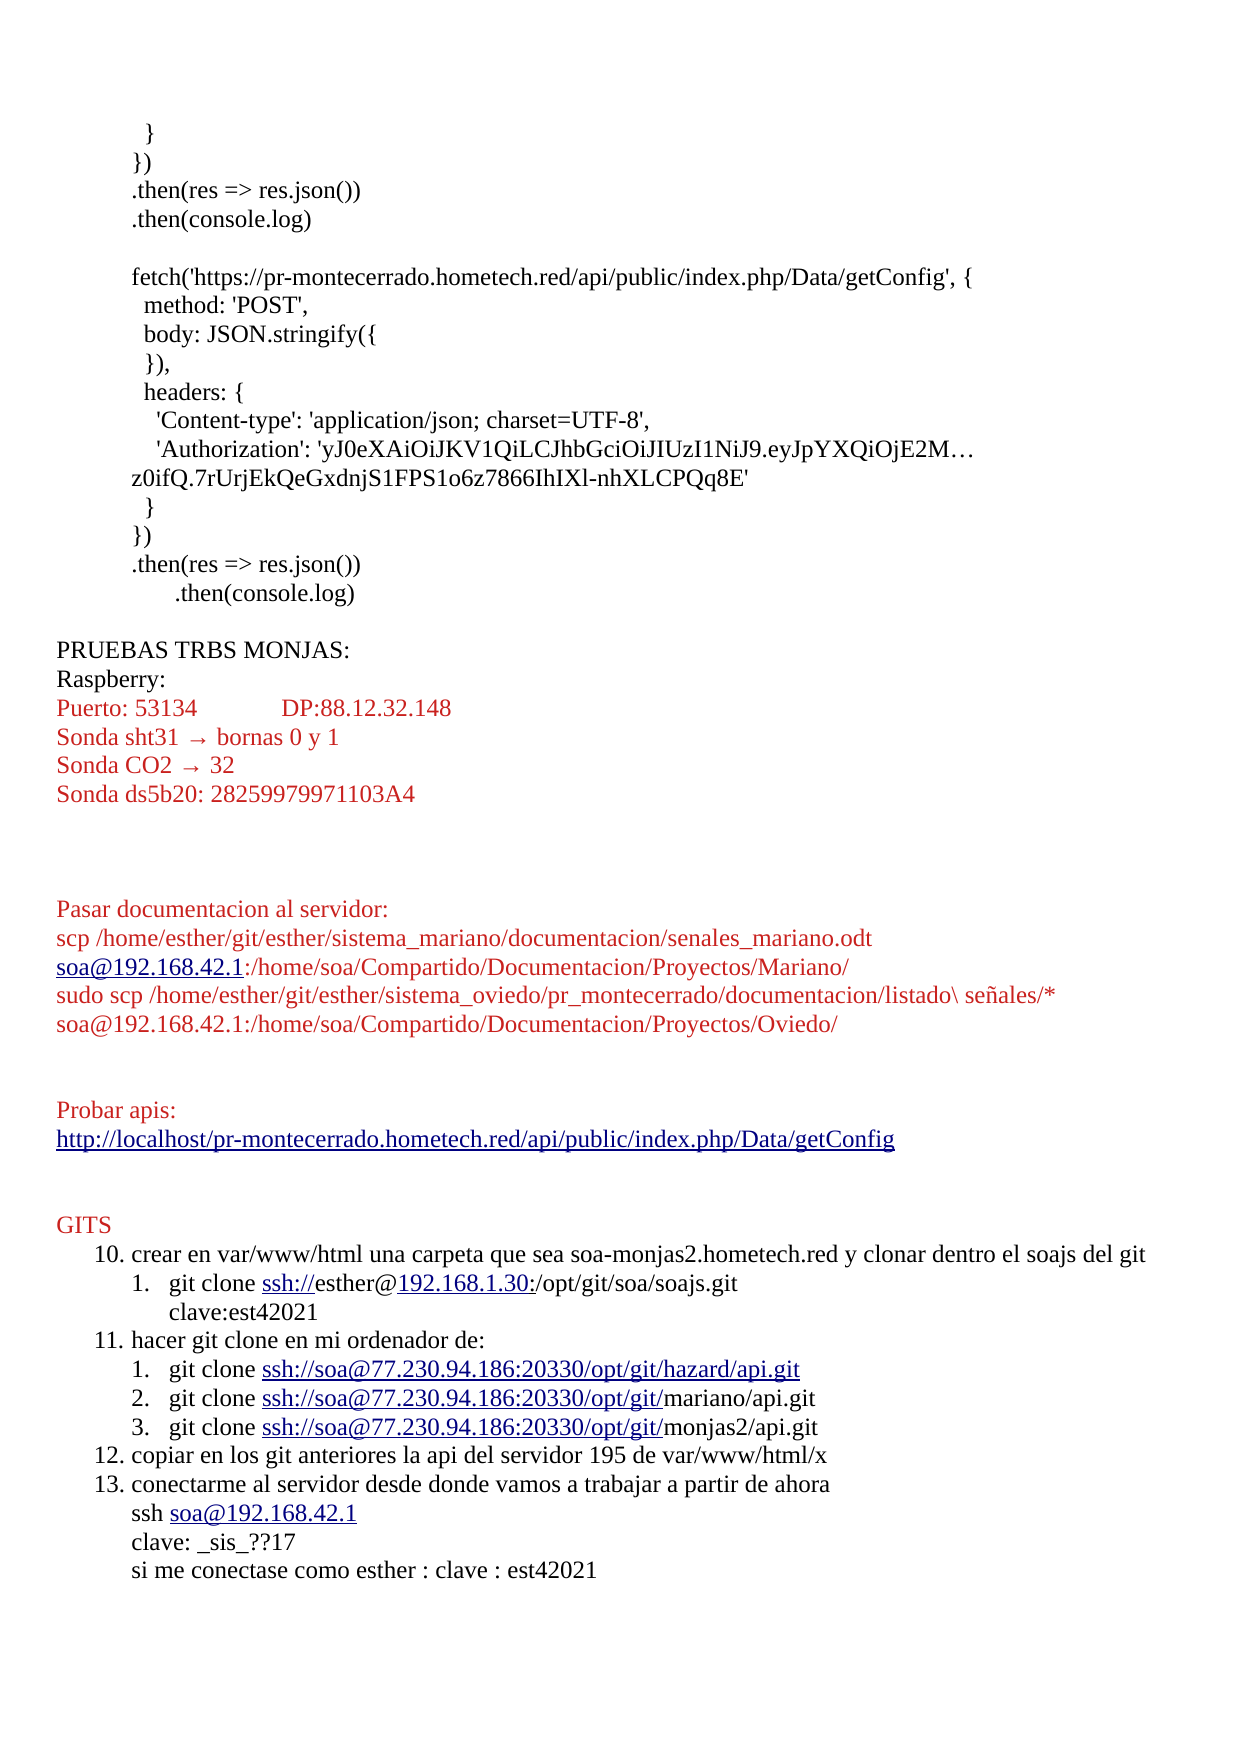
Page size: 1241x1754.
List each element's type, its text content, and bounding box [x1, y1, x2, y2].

list 'Authorization': 'yJ0eXAiOiJKV1QiLCJhbGciOiJIUzI1NiJ9.eyJpYXQiOjE2M…z0ifQ.7rUrjEkQeGxdnjS1FPS1o6z7866IhIXl-nhXLCPQq8E' [94, 434, 1167, 492]
list } [94, 118, 1167, 147]
list git clone ssh://soa@77.230.94.186:20330/opt/git/hazard/api.git [131, 1354, 1167, 1383]
list headers: { [94, 377, 1167, 406]
list clave:est42021 [131, 1297, 1167, 1326]
list git clone ssh://soa@77.230.94.186:20330/opt/git/mariano/api.git [131, 1383, 1167, 1412]
list conectarme al servidor desde donde vamos a trabajar a partir de ahora [94, 1469, 1167, 1498]
list git clone ssh://esther@192.168.1.30:/opt/git/soa/soajs.git [131, 1268, 1167, 1297]
list } [94, 492, 1167, 521]
list fetch('https://pr-montecerrado.hometech.red/api/public/index.php/Data/getConfig', { [94, 262, 1167, 291]
list }) [94, 521, 1167, 549]
text PRUEBAS TRBS MONJAS: [56, 636, 1167, 664]
text Sonda CO2 → 32 [56, 751, 1167, 779]
list 'Content-type': 'application/json; charset=UTF-8', [94, 406, 1167, 434]
list git clone ssh://soa@77.230.94.186:20330/opt/git/monjas2/api.git [131, 1412, 1167, 1441]
text Sonda ds5b20: 28259979971103A4 [56, 779, 1167, 808]
text scp /home/esther/git/esther/sistema_mariano/documentacion/senales_mariano.odt soa@192.168.42.1:/home/soa/Compartido/Documentacion/Proyectos/Mariano/ [56, 923, 1167, 981]
list }) [94, 147, 1167, 176]
list body: JSON.stringify({ [94, 319, 1167, 348]
list method: 'POST', [94, 291, 1167, 319]
text GITS [56, 1211, 1167, 1239]
list hacer git clone en mi ordenador de: [94, 1326, 1167, 1354]
text Raspberry: [56, 664, 1167, 693]
list .then(res => res.json()) [94, 549, 1167, 578]
text Pasar documentacion al servidor: [56, 894, 1167, 923]
list clave: _sis_??17 [94, 1527, 1167, 1556]
list si me conectase como esther : clave : est42021 [94, 1556, 1167, 1584]
list .then(console.log) [174, 578, 1167, 607]
list }), [94, 348, 1167, 377]
list .then(res => res.json()) [94, 176, 1167, 204]
text http://localhost/pr-montecerrado.hometech.red/api/public/index.php/Data/getConfig [56, 1124, 1167, 1153]
list crear en var/www/html una carpeta que sea soa-monjas2.hometech.red y clonar dentro el soajs del git [94, 1239, 1167, 1268]
list .then(console.log) [94, 204, 1167, 233]
text Sonda sht31 → bornas 0 y 1 [56, 722, 1167, 751]
list ssh soa@192.168.42.1 [94, 1498, 1167, 1527]
text Probar apis: [56, 1096, 1167, 1124]
text sudo scp /home/esther/git/esther/sistema_oviedo/pr_montecerrado/documentacion/listado\ señales/* soa@192.168.42.1:/home/soa/Compartido/Documentacion/Proyectos/Oviedo/ [56, 981, 1167, 1038]
list copiar en los git anteriores la api del servidor 195 de var/www/html/x [94, 1441, 1167, 1469]
text Puerto: 53134 DP:88.12.32.148 [56, 693, 1167, 722]
